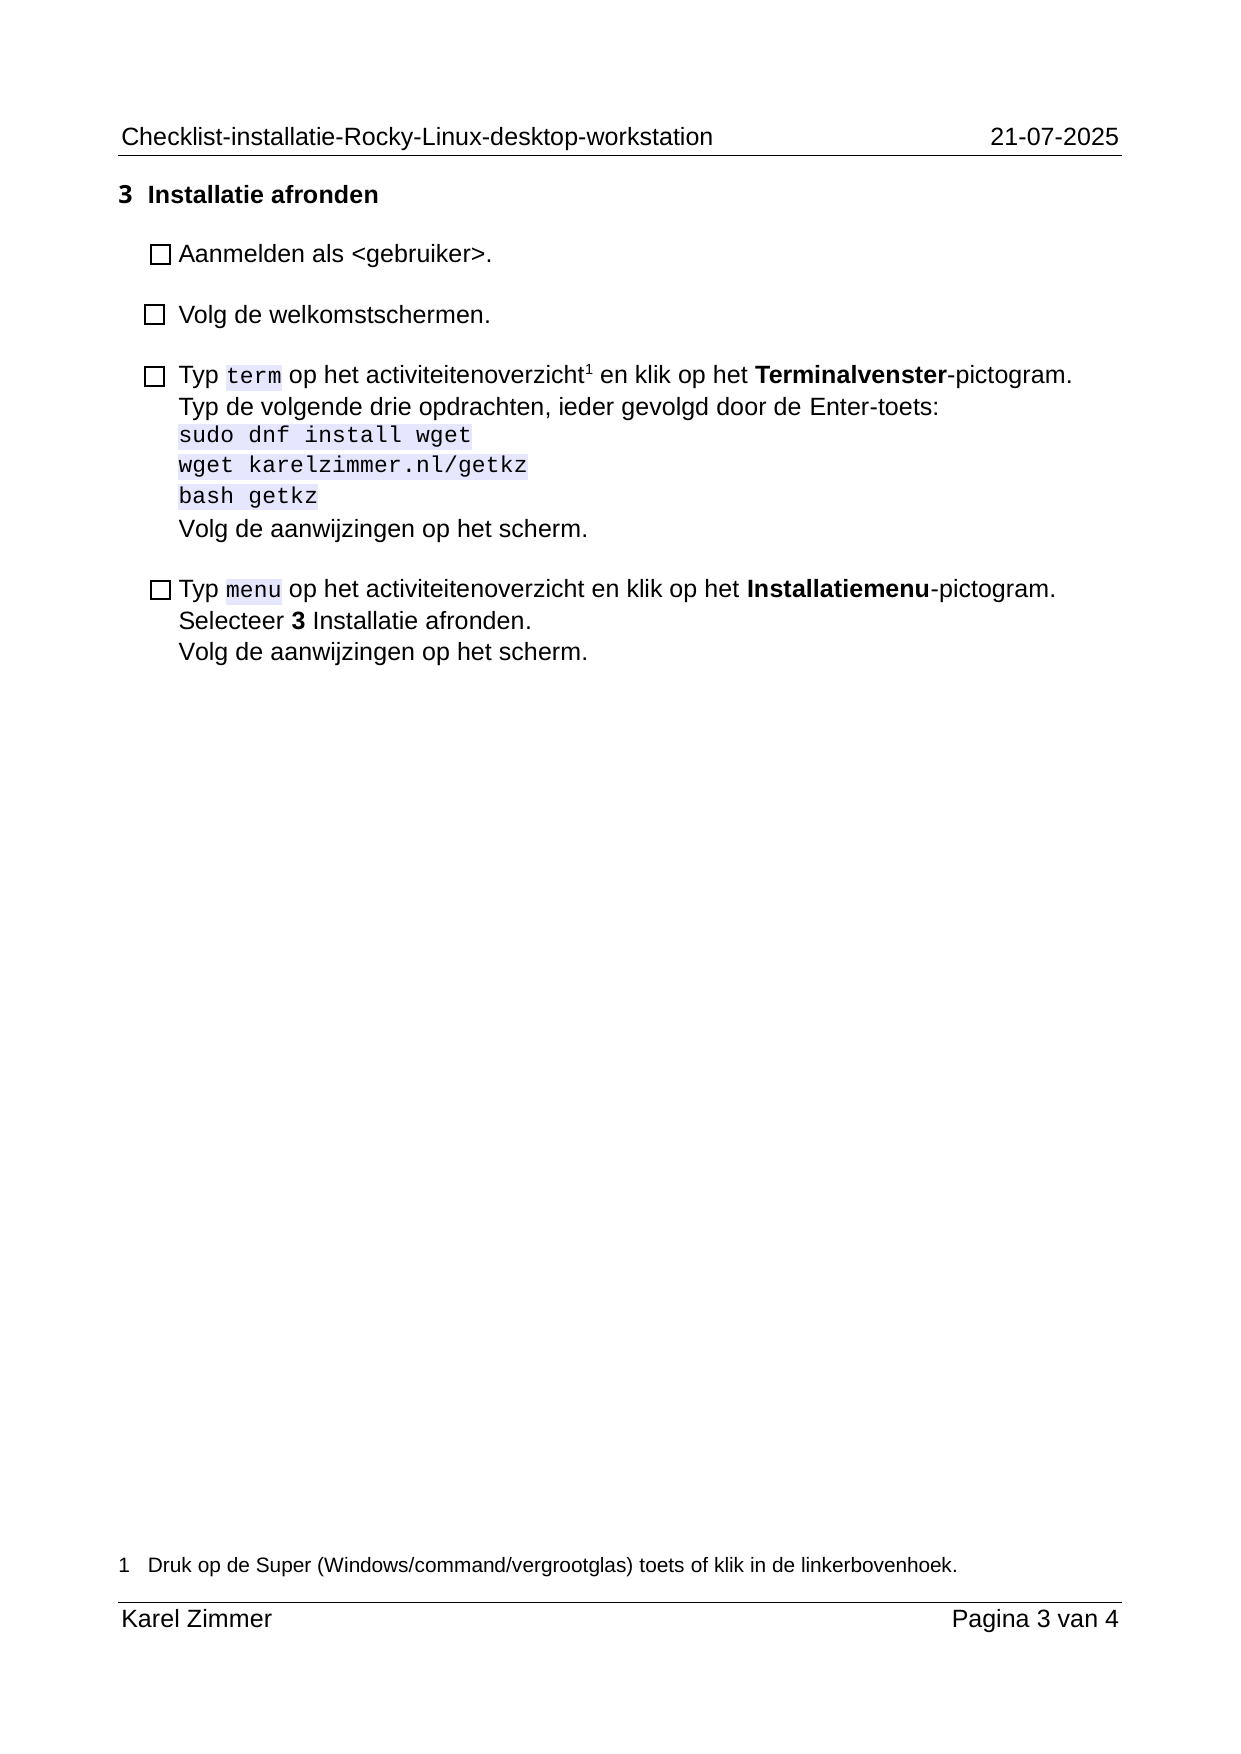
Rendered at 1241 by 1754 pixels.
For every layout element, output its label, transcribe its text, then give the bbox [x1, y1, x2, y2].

table_cell [142, 269, 177, 300]
table_header [142, 239, 177, 269]
list Installatie afronden [118, 177, 1122, 211]
table_cell [142, 544, 177, 574]
table_cell [118, 392, 142, 422]
table_cell [118, 606, 142, 636]
table_cell Volg de welkomstschermen. [177, 300, 1122, 330]
table_cell Selecteer 3 Installatie afronden. [177, 606, 1122, 636]
table_cell [142, 392, 177, 422]
table_cell bash getkz [177, 483, 1122, 513]
table_cell [177, 269, 1122, 300]
table_cell [118, 423, 142, 453]
table_cell [118, 300, 142, 330]
table_cell [142, 330, 177, 360]
table_cell [118, 574, 142, 606]
table_cell Volg de aanwijzingen op het scherm. [177, 636, 1122, 667]
table_cell [142, 300, 177, 330]
table_cell Typ de volgende drie opdrachten, ieder gevolgd door de Enter-toets: [177, 392, 1122, 422]
table_cell [118, 636, 142, 667]
table_cell [118, 544, 142, 574]
table_cell [142, 483, 177, 513]
table_cell [118, 453, 142, 483]
table_cell [118, 483, 142, 513]
table_cell [177, 330, 1122, 360]
table_cell [118, 360, 142, 392]
table_cell [118, 269, 142, 300]
table_cell [118, 330, 142, 360]
table_cell [142, 574, 177, 606]
table_cell [142, 636, 177, 667]
table_header [118, 239, 142, 269]
table_cell Volg de aanwijzingen op het scherm. [177, 514, 1122, 544]
table_header Aanmelden als <gebruiker>. [177, 239, 1122, 269]
table_cell wget karelzimmer.nl/getkz [177, 453, 1122, 483]
table_cell [177, 544, 1122, 574]
table_cell [142, 423, 177, 453]
table_cell [142, 514, 177, 544]
table_cell [142, 606, 177, 636]
table_cell [118, 514, 142, 544]
table_cell sudo dnf install wget [177, 423, 1122, 453]
table_cell Typ menu op het activiteitenoverzicht en klik op het Installatiemenu-pictogram. [177, 574, 1122, 606]
table_cell Typ term op het activiteitenoverzicht en klik op het Terminalvenster-pictogram. [177, 360, 1122, 392]
table_cell [142, 360, 177, 392]
table_cell [142, 453, 177, 483]
